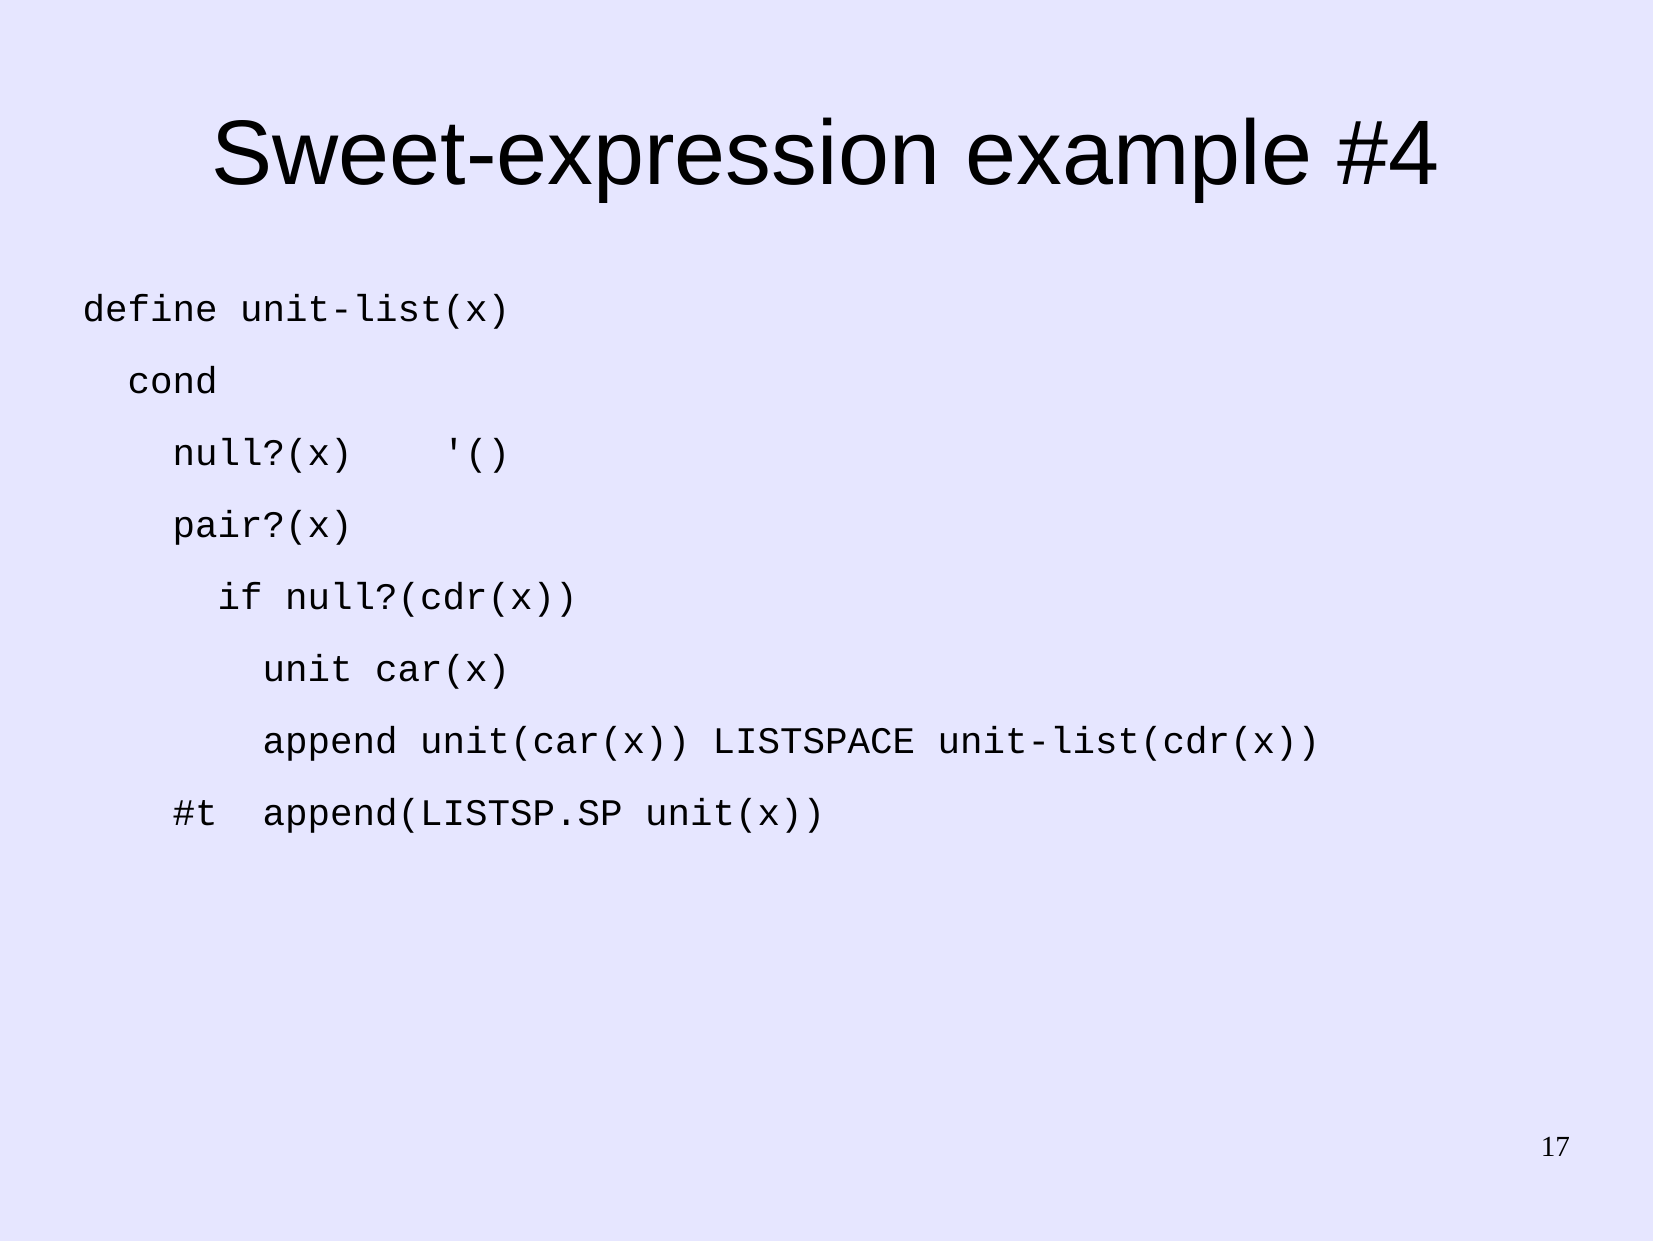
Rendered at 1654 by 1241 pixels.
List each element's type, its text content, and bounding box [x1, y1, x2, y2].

list define unit-list(x) cond null?(x) '() pair?(x) if null?(cdr(x)) unit car(x) append unit(car(x)) LISTSPACE unit-list(cdr(x)) #t append(LISTSP.SP unit(x)) [82, 290, 1538, 1010]
title Sweet-expression example #4 [82, 49, 1571, 257]
